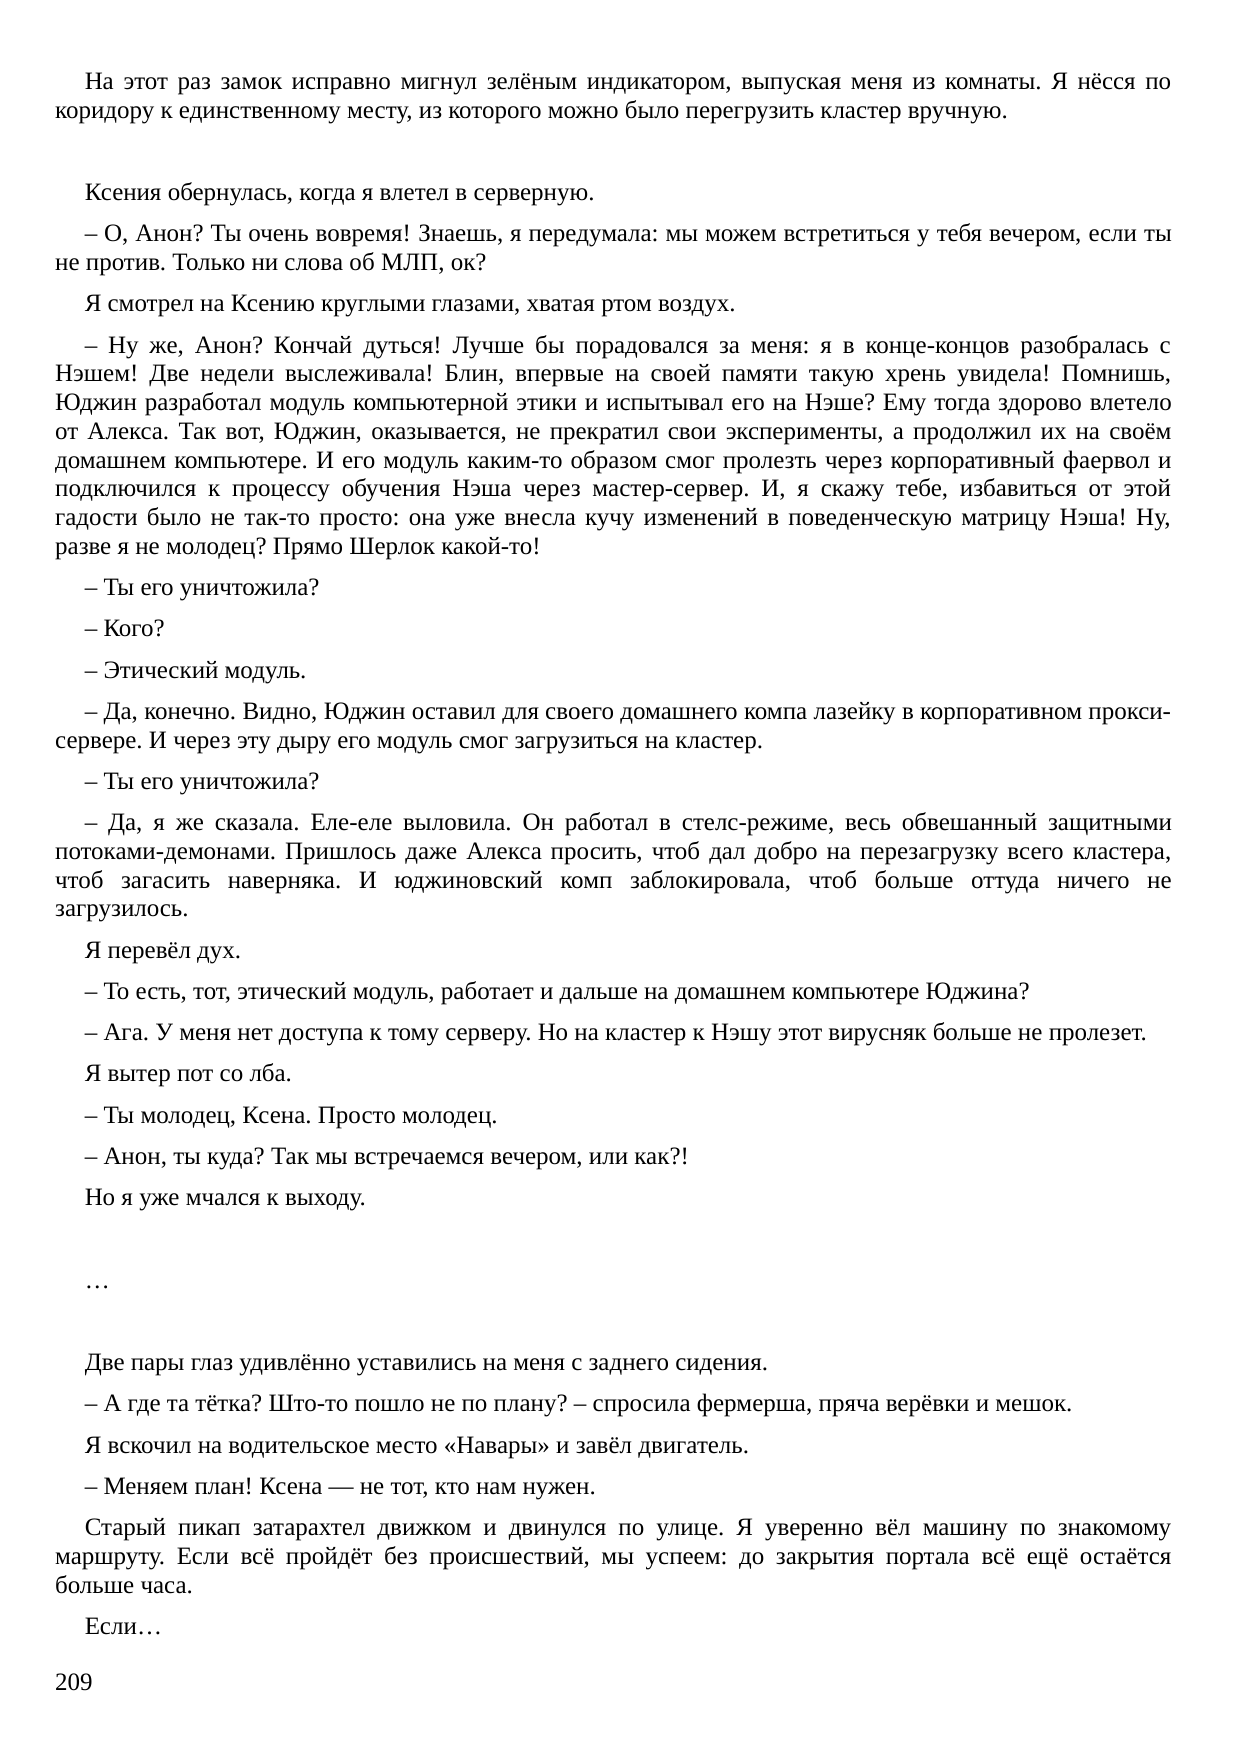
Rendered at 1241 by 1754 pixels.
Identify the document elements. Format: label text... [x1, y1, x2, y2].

text Две пары глаз удивлённо уставились на меня с заднего сидения. [55, 1347, 1173, 1376]
text – Да, конечно. Видно, Юджин оставил для своего домашнего компа лазейку в корпоративном прокси-сервере. И через эту дыру его модуль смог загрузиться на кластер. [55, 696, 1173, 753]
text Ксения обернулась, когда я влетел в серверную. [55, 177, 1173, 206]
text – Этический модуль. [55, 655, 1173, 683]
text – То есть, тот, этический модуль, работает и дальше на домашнем компьютере Юджина? [55, 976, 1173, 1005]
text … [55, 1265, 1173, 1293]
text Я перевёл дух. [55, 935, 1173, 963]
text – Да, я же сказала. Еле-еле выловила. Он работал в стелс-режиме, весь обвешанный защитными потоками-демонами. Пришлось даже Алекса просить, чтоб дал добро на перезагрузку всего кластера, чтоб загасить наверняка. И юджиновский комп заблокировала, чтоб больше оттуда ничего не загрузилось. [55, 807, 1173, 922]
text Я смотрел на Ксению круглыми глазами, хватая ртом воздух. [55, 288, 1173, 317]
text Если… [55, 1611, 1173, 1640]
text Но я уже мчался к выходу. [55, 1182, 1173, 1211]
text – О, Анон? Ты очень вовремя! Знаешь, я передумала: мы можем встретиться у тебя вечером, если ты не против. Только ни слова об МЛП, ок? [55, 218, 1173, 276]
text – Ты его уничтожила? [55, 766, 1173, 795]
text – Ну же, Анон? Кончай дуться! Лучше бы порадовался за меня: я в конце-концов разобралась с Нэшем! Две недели выслеживала! Блин, впервые на своей памяти такую хрень увидела! Помнишь, Юджин разработал модуль компьютерной этики и испытывал его на Нэше? Ему тогда здорово влетело от Алекса. Так вот, Юджин, оказывается, не прекратил свои эксперименты, а продолжил их на своём домашнем компьютере. И его модуль каким-то образом смог пролезть через корпоративный фаервол и подключился к процессу обучения Нэша через мастер-сервер. И, я скажу тебе, избавиться от этой гадости было не так-то просто: она уже внесла кучу изменений в поведенческую матрицу Нэша! Ну, разве я не молодец? Прямо Шерлок какой-то! [55, 330, 1173, 560]
text – Ты молодец, Ксена. Просто молодец. [55, 1100, 1173, 1128]
text – Кого? [55, 613, 1173, 642]
text Я вытер пот со лба. [55, 1058, 1173, 1087]
text – Анон, ты куда? Так мы встречаемся вечером, или как?! [55, 1141, 1173, 1170]
text – А где та тётка? Што-то пошло не по плану? – спросила фермерша, пряча верёвки и мешок. [55, 1388, 1173, 1417]
text Старый пикап затарахтел движком и двинулся по улице. Я уверенно вёл машину по знакомому маршруту. Если всё пройдёт без происшествий, мы успеем: до закрытия портала всё ещё остаётся больше часа. [55, 1512, 1173, 1598]
text На этот раз замок исправно мигнул зелёным индикатором, выпуская меня из комнаты. Я нёсся по коридору к единственному месту, из которого можно было перегрузить кластер вручную. [55, 66, 1173, 123]
text – Ты его уничтожила? [55, 572, 1173, 601]
text – Ага. У меня нет доступа к тому серверу. Но на кластер к Нэшу этот вирусняк больше не пролезет. [55, 1017, 1173, 1046]
text – Меняем план! Ксена — не тот, кто нам нужен. [55, 1471, 1173, 1500]
text Я вскочил на водительское место «Навары» и завёл двигатель. [55, 1430, 1173, 1458]
